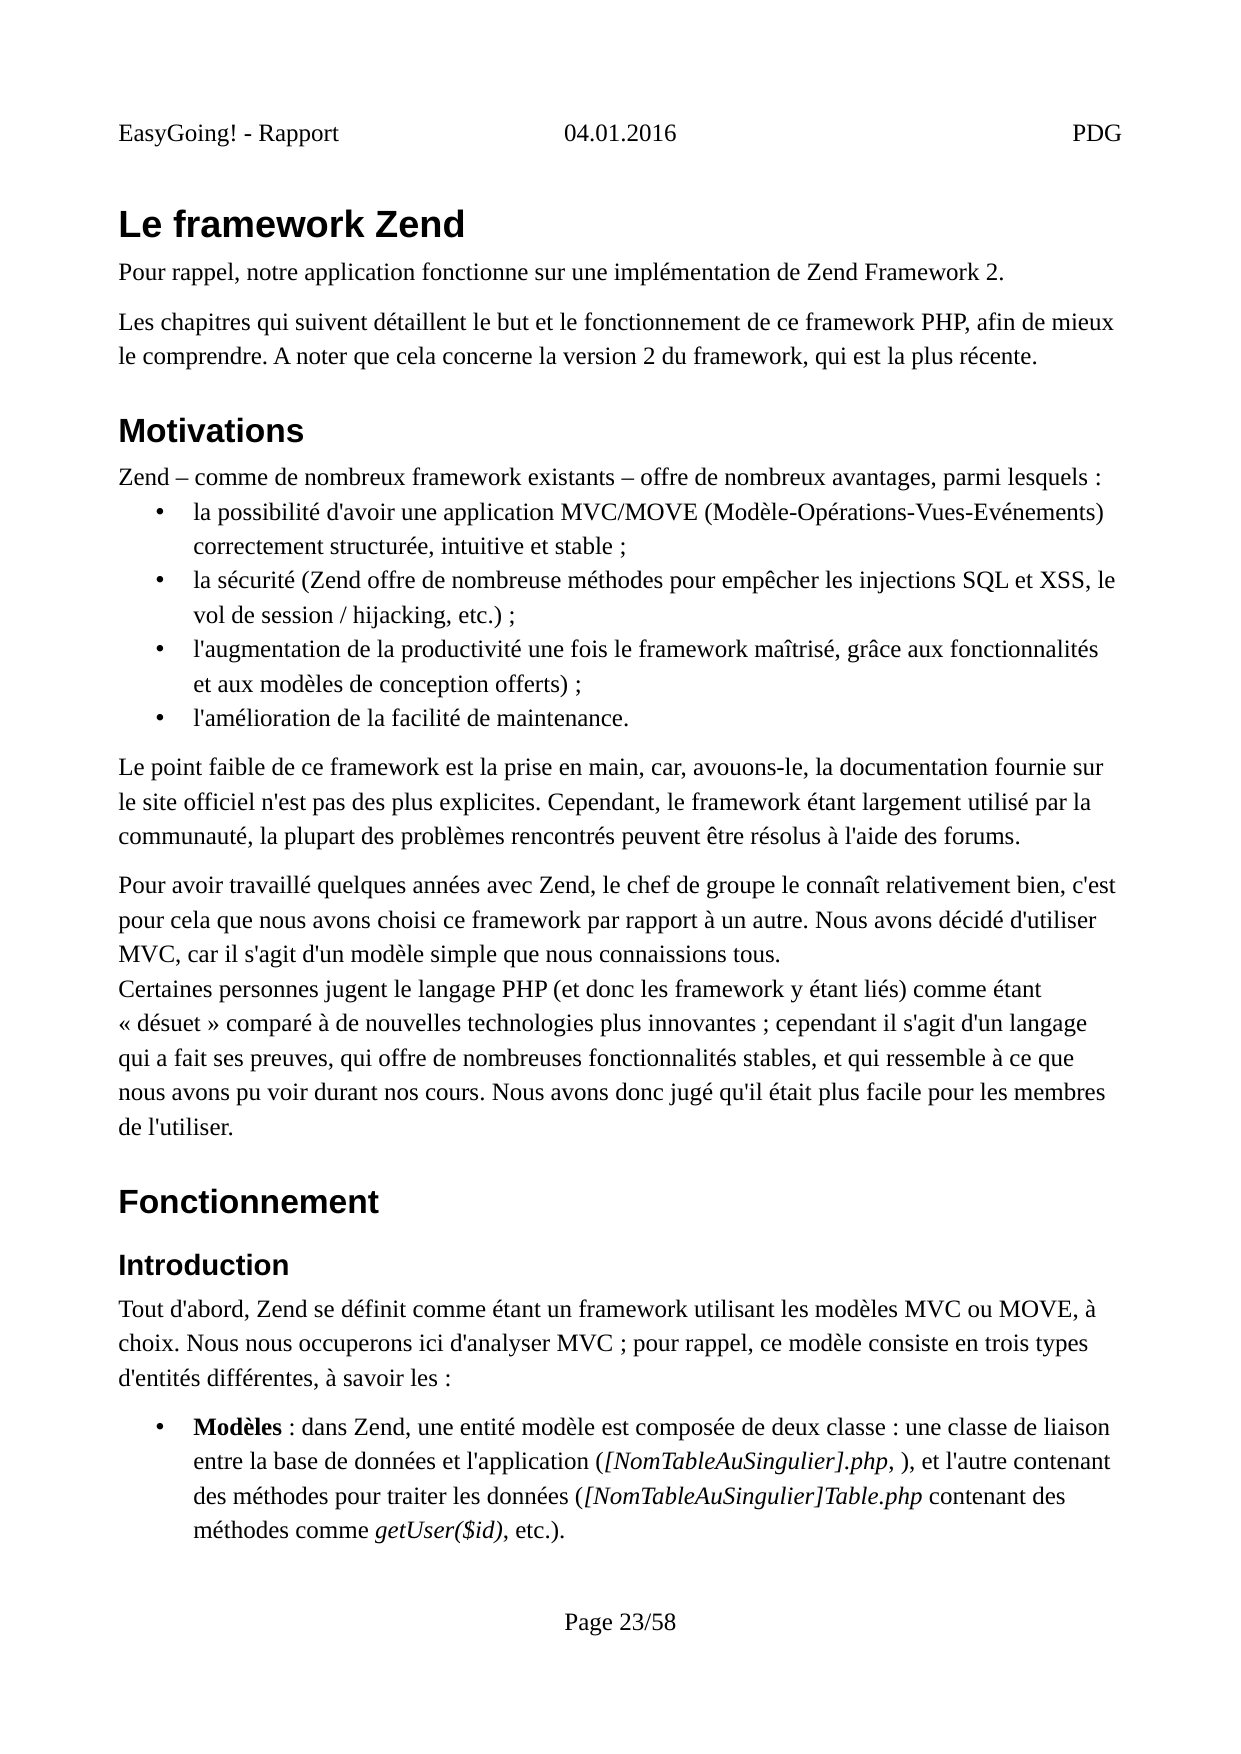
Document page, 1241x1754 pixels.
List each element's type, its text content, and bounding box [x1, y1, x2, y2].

subtitle Fonctionnement [118, 1182, 1122, 1220]
subtitle Le framework Zend [118, 201, 1122, 245]
list la possibilité d'avoir une application MVC/MOVE (Modèle-Opérations-Vues-Evénements) correctement structurée, intuitive et stable ; [156, 497, 1122, 560]
text Tout d'abord, Zend se définit comme étant un framework utilisant les modèles MVC ou MOVE, à choix. Nous nous occuperons ici d'analyser MVC ; pour rappel, ce modèle consiste en trois types d'entités différentes, à savoir les : [118, 1294, 1122, 1391]
text Les chapitres qui suivent détaillent le but et le fonctionnement de ce framework PHP, afin de mieux le comprendre. A noter que cela concerne la version 2 du framework, qui est la plus récente. [118, 307, 1122, 370]
list Modèles : dans Zend, une entité modèle est composée de deux classe : une classe de liaison entre la base de données et l'application ([NomTableAuSingulier].php, ), et l'autre contenant des méthodes pour traiter les données ([NomTableAuSingulier]Table.php contenant des méthodes comme getUser($id), etc.). [156, 1412, 1122, 1544]
subtitle Motivations [118, 411, 1122, 449]
text Pour avoir travaillé quelques années avec Zend, le chef de groupe le connaît relativement bien, c'est pour cela que nous avons choisi ce framework par rapport à un autre. Nous avons décidé d'utiliser MVC, car il s'agit d'un modèle simple que nous connaissions tous. Certaines personnes jugent le langage PHP (et donc les framework y étant liés) comme étant « désuet » comparé à de nouvelles technologies plus innovantes ; cependant il s'agit d'un langage qui a fait ses preuves, qui offre de nombreuses fonctionnalités stables, et qui ressemble à ce que nous avons pu voir durant nos cours. Nous avons donc jugé qu'il était plus facile pour les membres de l'utiliser. [118, 871, 1122, 1141]
list l'augmentation de la productivité une fois le framework maîtrisé, grâce aux fonctionnalités et aux modèles de conception offerts) ; [156, 634, 1122, 698]
subtitle Introduction [118, 1247, 1122, 1281]
list la sécurité (Zend offre de nombreuse méthodes pour empêcher les injections SQL et XSS, le vol de session / hijacking, etc.) ; [156, 566, 1122, 629]
text Le point faible de ce framework est la prise en main, car, avouons-le, la documentation fournie sur le site officiel n'est pas des plus explicites. Cependant, le framework étant largement utilisé par la communauté, la plupart des problèmes rencontrés peuvent être résolus à l'aide des forums. [118, 752, 1122, 850]
list l'amélioration de la facilité de maintenance. [156, 703, 1122, 732]
text Pour rappel, notre application fonctionne sur une implémentation de Zend Framework 2. [118, 257, 1122, 286]
text Zend – comme de nombreux framework existants – offre de nombreux avantages, parmi lesquels : [118, 462, 1122, 491]
